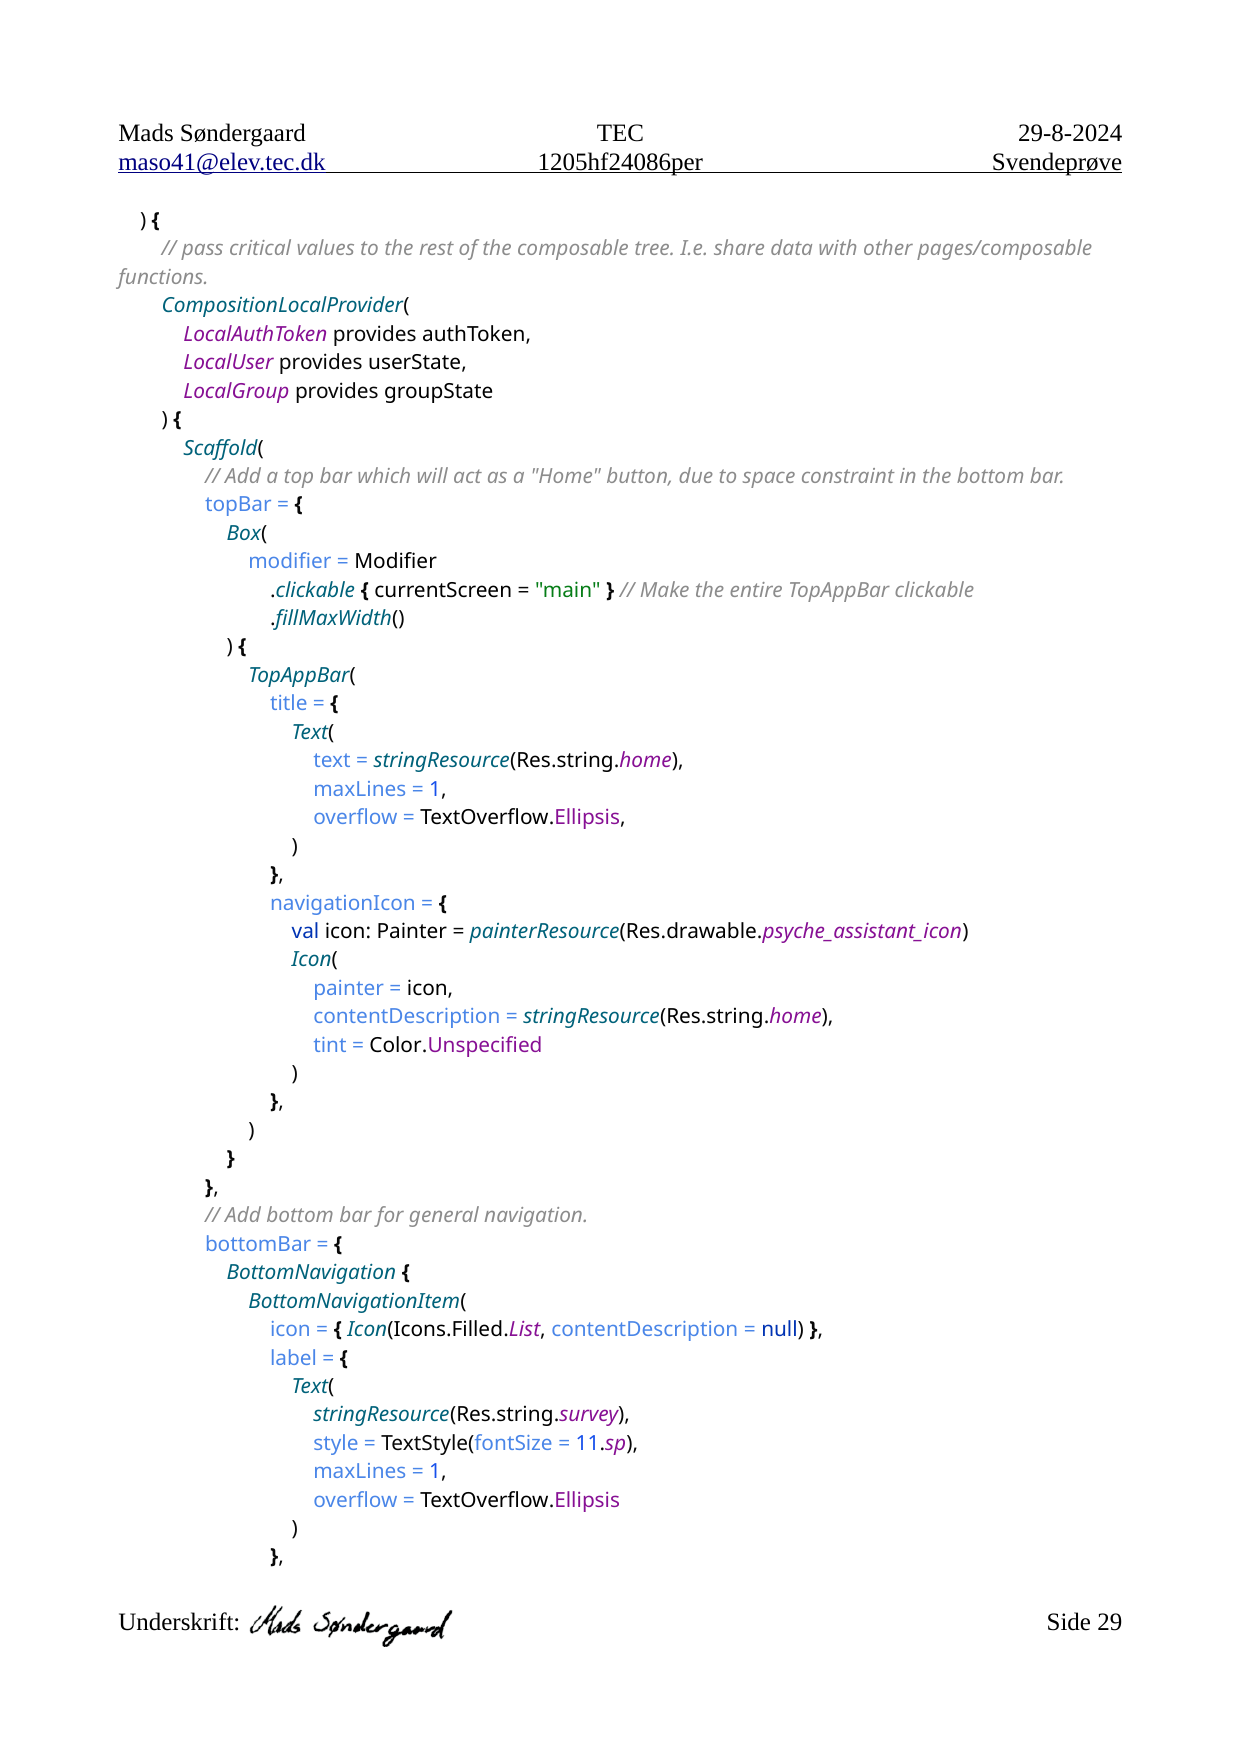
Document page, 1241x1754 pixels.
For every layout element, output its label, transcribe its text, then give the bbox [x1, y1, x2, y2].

text ) { // pass critical values to the rest of the composable tree. I.e. share data with other pages/composable functions. CompositionLocalProvider( LocalAuthToken provides authToken, LocalUser provides userState, LocalGroup provides groupState ) { Scaffold( // Add a top bar which will act as a "Home" button, due to space constraint in the bottom bar. topBar = { Box( modifier = Modifier .clickable { currentScreen = "main" } // Make the entire TopAppBar clickable .fillMaxWidth() ) { TopAppBar( title = { Text( text = stringResource(Res.string.home), maxLines = 1, overflow = TextOverflow.Ellipsis, ) }, navigationIcon = { val icon: Painter = painterResource(Res.drawable.psyche_assistant_icon) Icon( painter = icon, contentDescription = stringResource(Res.string.home), tint = Color.Unspecified ) }, ) } }, // Add bottom bar for general navigation. bottomBar = { BottomNavigation { BottomNavigationItem( icon = { Icon(Icons.Filled.List, contentDescription = null) }, label = { Text( stringResource(Res.string.survey), style = TextStyle(fontSize = 11.sp), maxLines = 1, overflow = TextOverflow.Ellipsis ) }, [118, 205, 1122, 1570]
picture [244, 1600, 458, 1647]
